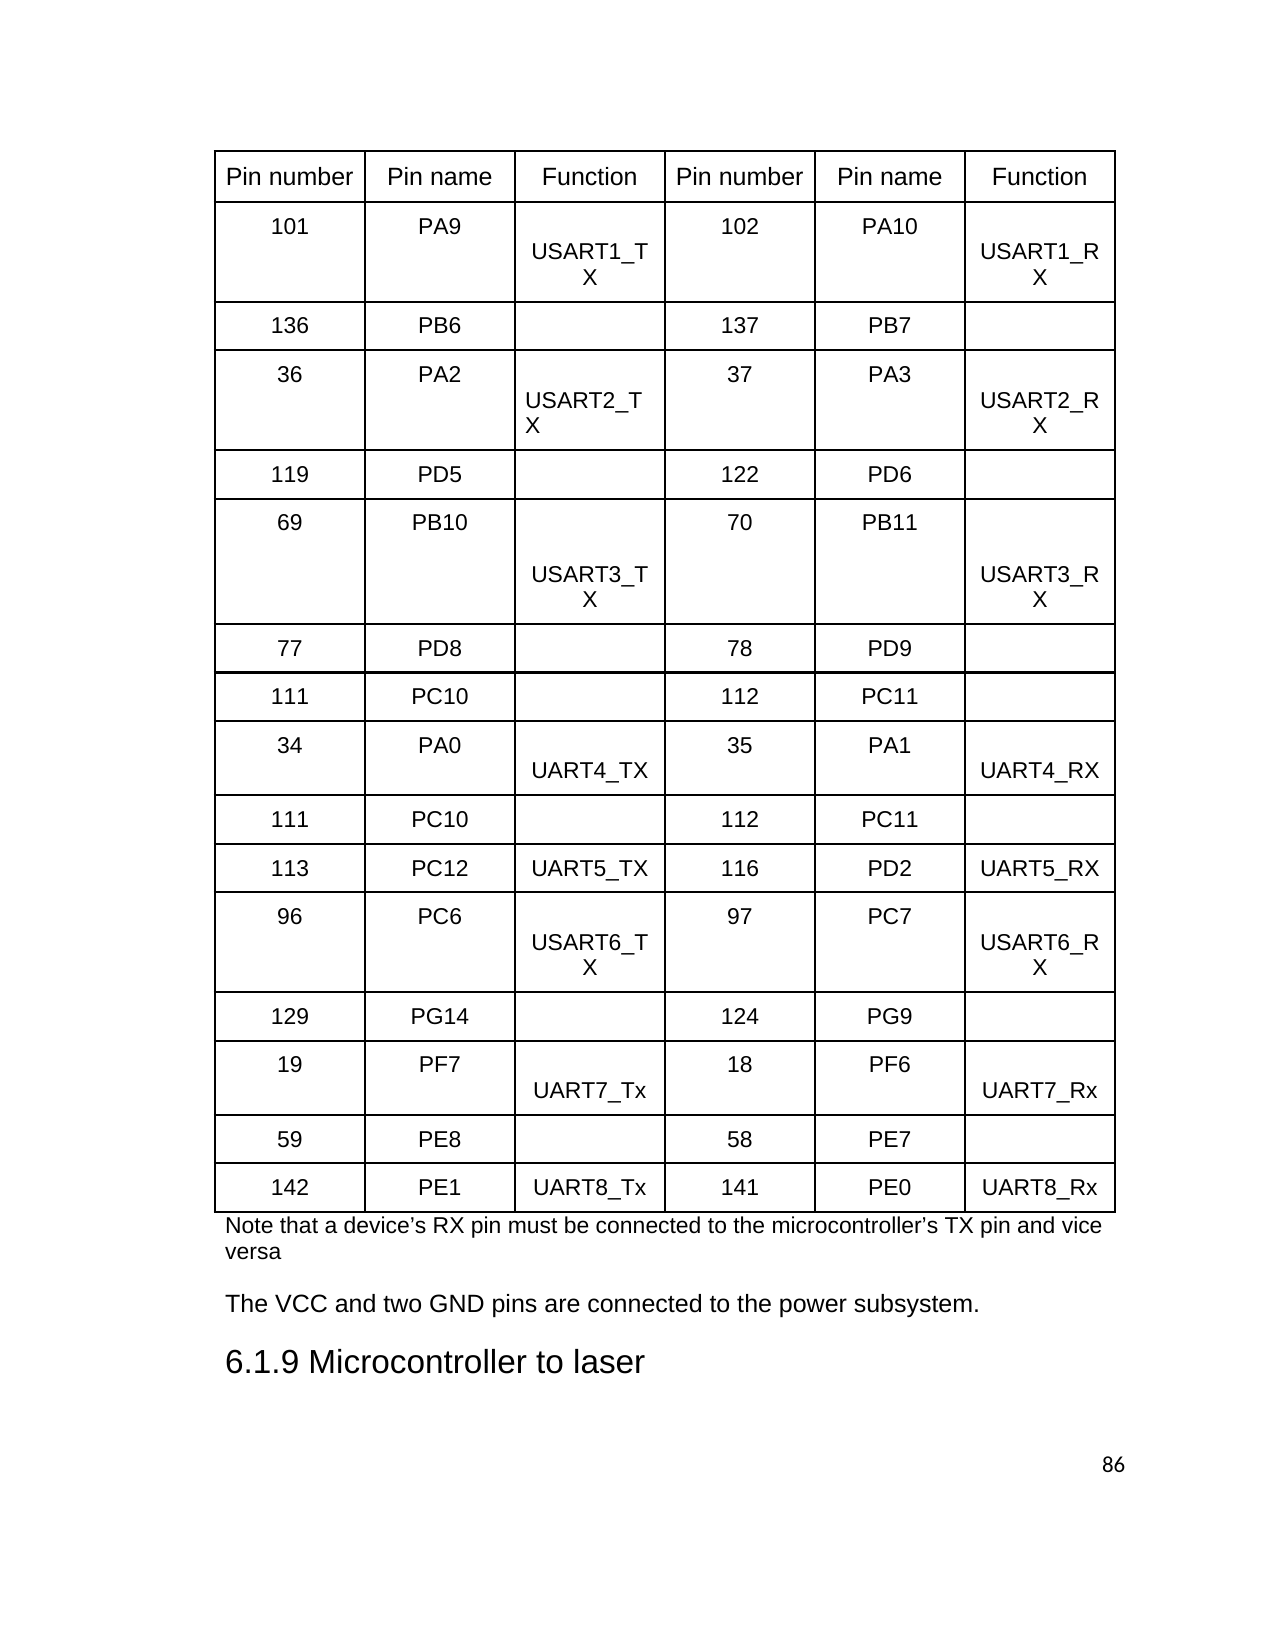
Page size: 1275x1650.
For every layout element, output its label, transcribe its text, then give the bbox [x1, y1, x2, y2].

text 6.1.9 Microcontroller to laser [225, 1343, 1125, 1381]
table_cell 77 [216, 625, 364, 671]
table_cell 112 [666, 674, 814, 720]
table_cell USART3_TX [516, 500, 664, 623]
table_cell [516, 993, 664, 1039]
table_cell USART2_TX [516, 351, 664, 449]
table_cell [516, 451, 664, 497]
table_cell PE1 [366, 1164, 514, 1211]
table_cell [966, 625, 1114, 671]
table_header Pin name [816, 152, 964, 201]
table_cell UART8_Tx [516, 1164, 664, 1211]
table_cell 129 [216, 993, 364, 1039]
table_cell [966, 303, 1114, 349]
table_cell 58 [666, 1116, 814, 1162]
table_cell USART3_RX [966, 500, 1114, 623]
table_cell PB6 [366, 303, 514, 349]
table_cell 34 [216, 722, 364, 794]
table_cell PF7 [366, 1042, 514, 1114]
table_cell 102 [666, 203, 814, 301]
table_cell UART7_Tx [516, 1042, 664, 1114]
table_cell PG14 [366, 993, 514, 1039]
table_cell UART8_Rx [966, 1164, 1114, 1211]
table_cell 19 [216, 1042, 364, 1114]
table_cell 111 [216, 674, 364, 720]
table_cell 101 [216, 203, 364, 301]
table_cell PD9 [816, 625, 964, 671]
table_cell PF6 [816, 1042, 964, 1114]
table_cell PA10 [816, 203, 964, 301]
table_cell [516, 1116, 664, 1162]
table_cell USART1_RX [966, 203, 1114, 301]
table_cell USART1_TX [516, 203, 664, 301]
table_cell PC10 [366, 674, 514, 720]
table_cell PA9 [366, 203, 514, 301]
table_cell 136 [216, 303, 364, 349]
table_cell USART6_RX [966, 893, 1114, 991]
table_cell 35 [666, 722, 814, 794]
table_cell PB10 [366, 500, 514, 623]
table_cell PA1 [816, 722, 964, 794]
table_cell PA3 [816, 351, 964, 449]
table_cell PD6 [816, 451, 964, 497]
table_header Pin number [216, 152, 364, 201]
table_cell PE0 [816, 1164, 964, 1211]
table_cell 97 [666, 893, 814, 991]
table_cell 119 [216, 451, 364, 497]
table_cell PA2 [366, 351, 514, 449]
table_cell 96 [216, 893, 364, 991]
table_cell PC12 [366, 845, 514, 891]
table_cell 37 [666, 351, 814, 449]
table_cell PD2 [816, 845, 964, 891]
table_cell 36 [216, 351, 364, 449]
table_cell UART5_RX [966, 845, 1114, 891]
table_cell 116 [666, 845, 814, 891]
table_cell 70 [666, 500, 814, 623]
table_cell 124 [666, 993, 814, 1039]
text Note that a device’s RX pin must be connected to the microcontroller’s TX pin and vice versa [225, 1213, 1125, 1264]
table_cell PC10 [366, 796, 514, 843]
table_cell PC11 [816, 796, 964, 843]
table_cell UART5_TX [516, 845, 664, 891]
table_cell 137 [666, 303, 814, 349]
table_cell PG9 [816, 993, 964, 1039]
table_cell [966, 993, 1114, 1039]
table_cell 59 [216, 1116, 364, 1162]
table_cell 18 [666, 1042, 814, 1114]
table_cell USART2_RX [966, 351, 1114, 449]
text The VCC and two GND pins are connected to the power subsystem. [225, 1290, 1125, 1318]
table_cell 69 [216, 500, 364, 623]
table_header Pin number [666, 152, 814, 201]
table_cell [516, 674, 664, 720]
table_cell 78 [666, 625, 814, 671]
table_cell [516, 796, 664, 843]
table_cell PB7 [816, 303, 964, 349]
table_cell [966, 674, 1114, 720]
table_cell PC6 [366, 893, 514, 991]
table_cell USART6_TX [516, 893, 664, 991]
table_cell 111 [216, 796, 364, 843]
table_cell PB11 [816, 500, 964, 623]
table_cell [966, 451, 1114, 497]
table_cell PE8 [366, 1116, 514, 1162]
table_cell PE7 [816, 1116, 964, 1162]
table_cell 141 [666, 1164, 814, 1211]
table_cell PD8 [366, 625, 514, 671]
table_cell [966, 1116, 1114, 1162]
table_cell [516, 625, 664, 671]
table_header Function [516, 152, 664, 201]
table_cell 142 [216, 1164, 364, 1211]
table_header Function [966, 152, 1114, 201]
table_cell PD5 [366, 451, 514, 497]
table_cell PC7 [816, 893, 964, 991]
table_cell PA0 [366, 722, 514, 794]
table_cell PC11 [816, 674, 964, 720]
table_cell UART4_RX [966, 722, 1114, 794]
table_cell 122 [666, 451, 814, 497]
table_cell [516, 303, 664, 349]
table_header Pin name [366, 152, 514, 201]
table_cell 112 [666, 796, 814, 843]
table_cell UART7_Rx [966, 1042, 1114, 1114]
table_cell UART4_TX [516, 722, 664, 794]
table_cell [966, 796, 1114, 843]
table_cell 113 [216, 845, 364, 891]
